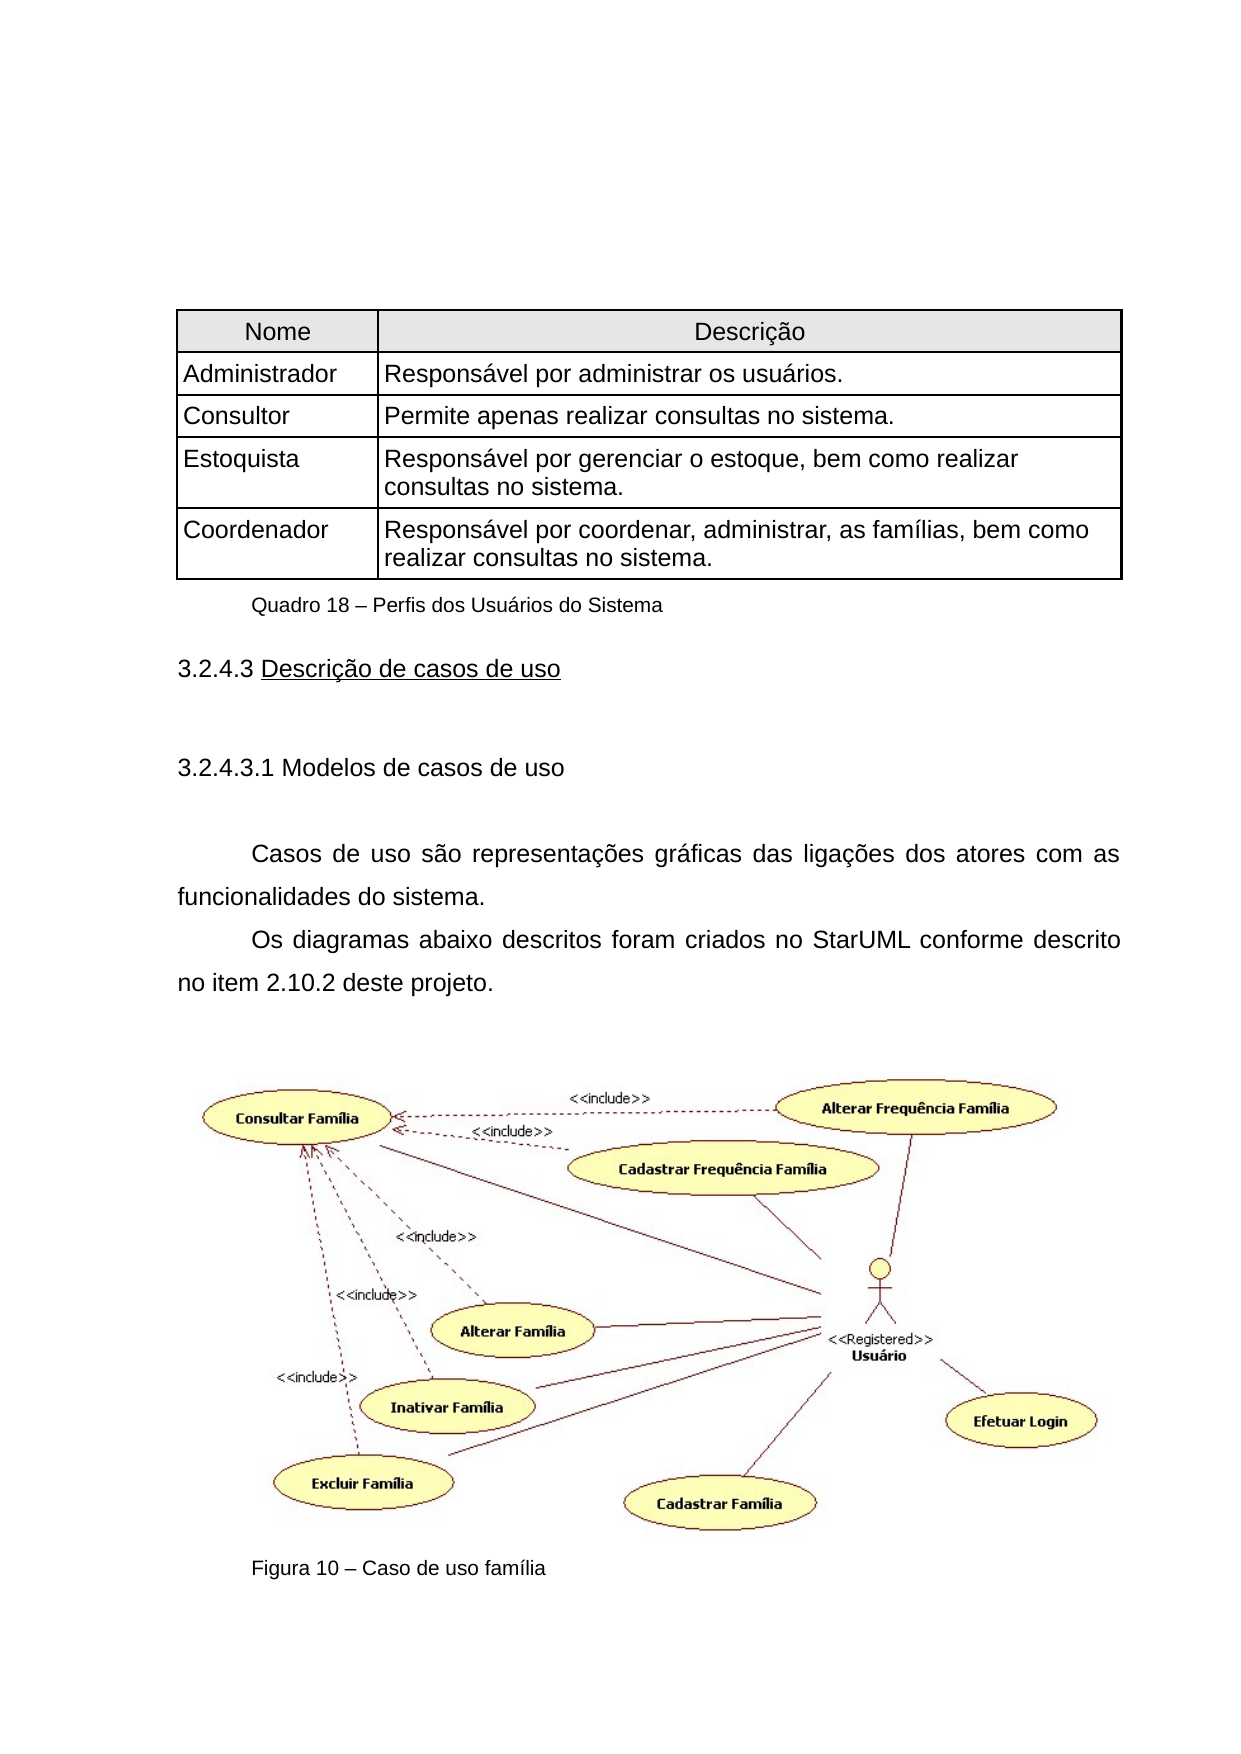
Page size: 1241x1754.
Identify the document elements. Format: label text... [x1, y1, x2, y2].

text Quadro 18 – Perfis dos Usuários do Sistema [177, 592, 1122, 616]
table_cell Coordenador [178, 509, 377, 578]
table_cell Responsável por gerenciar o estoque, bem como realizar consultas no sistema. [379, 438, 1120, 507]
subtitle 3.2.4.3 Descrição de casos de uso [177, 654, 1122, 683]
table_header Nome [178, 311, 377, 351]
table_header Descrição [379, 311, 1120, 351]
table_cell Responsável por coordenar, administrar, as famílias, bem como realizar consultas no sistema. [379, 509, 1120, 578]
table_cell Administrador [178, 353, 377, 393]
picture [177, 1054, 1123, 1556]
text Casos de uso são representações gráficas das ligações dos atores com as funcionalidades do sistema. [177, 839, 1122, 911]
text Figura 10 – Caso de uso família [177, 1556, 1122, 1580]
table_cell Estoquista [178, 438, 377, 507]
table_cell Permite apenas realizar consultas no sistema. [379, 396, 1120, 436]
text 3.2.4.3.1 Modelos de casos de uso [177, 753, 1122, 781]
text Os diagramas abaixo descritos foram criados no StarUML conforme descrito no item 2.10.2 deste projeto. [177, 925, 1122, 997]
table_cell Responsável por administrar os usuários. [379, 353, 1120, 393]
table_cell Consultor [178, 396, 377, 436]
